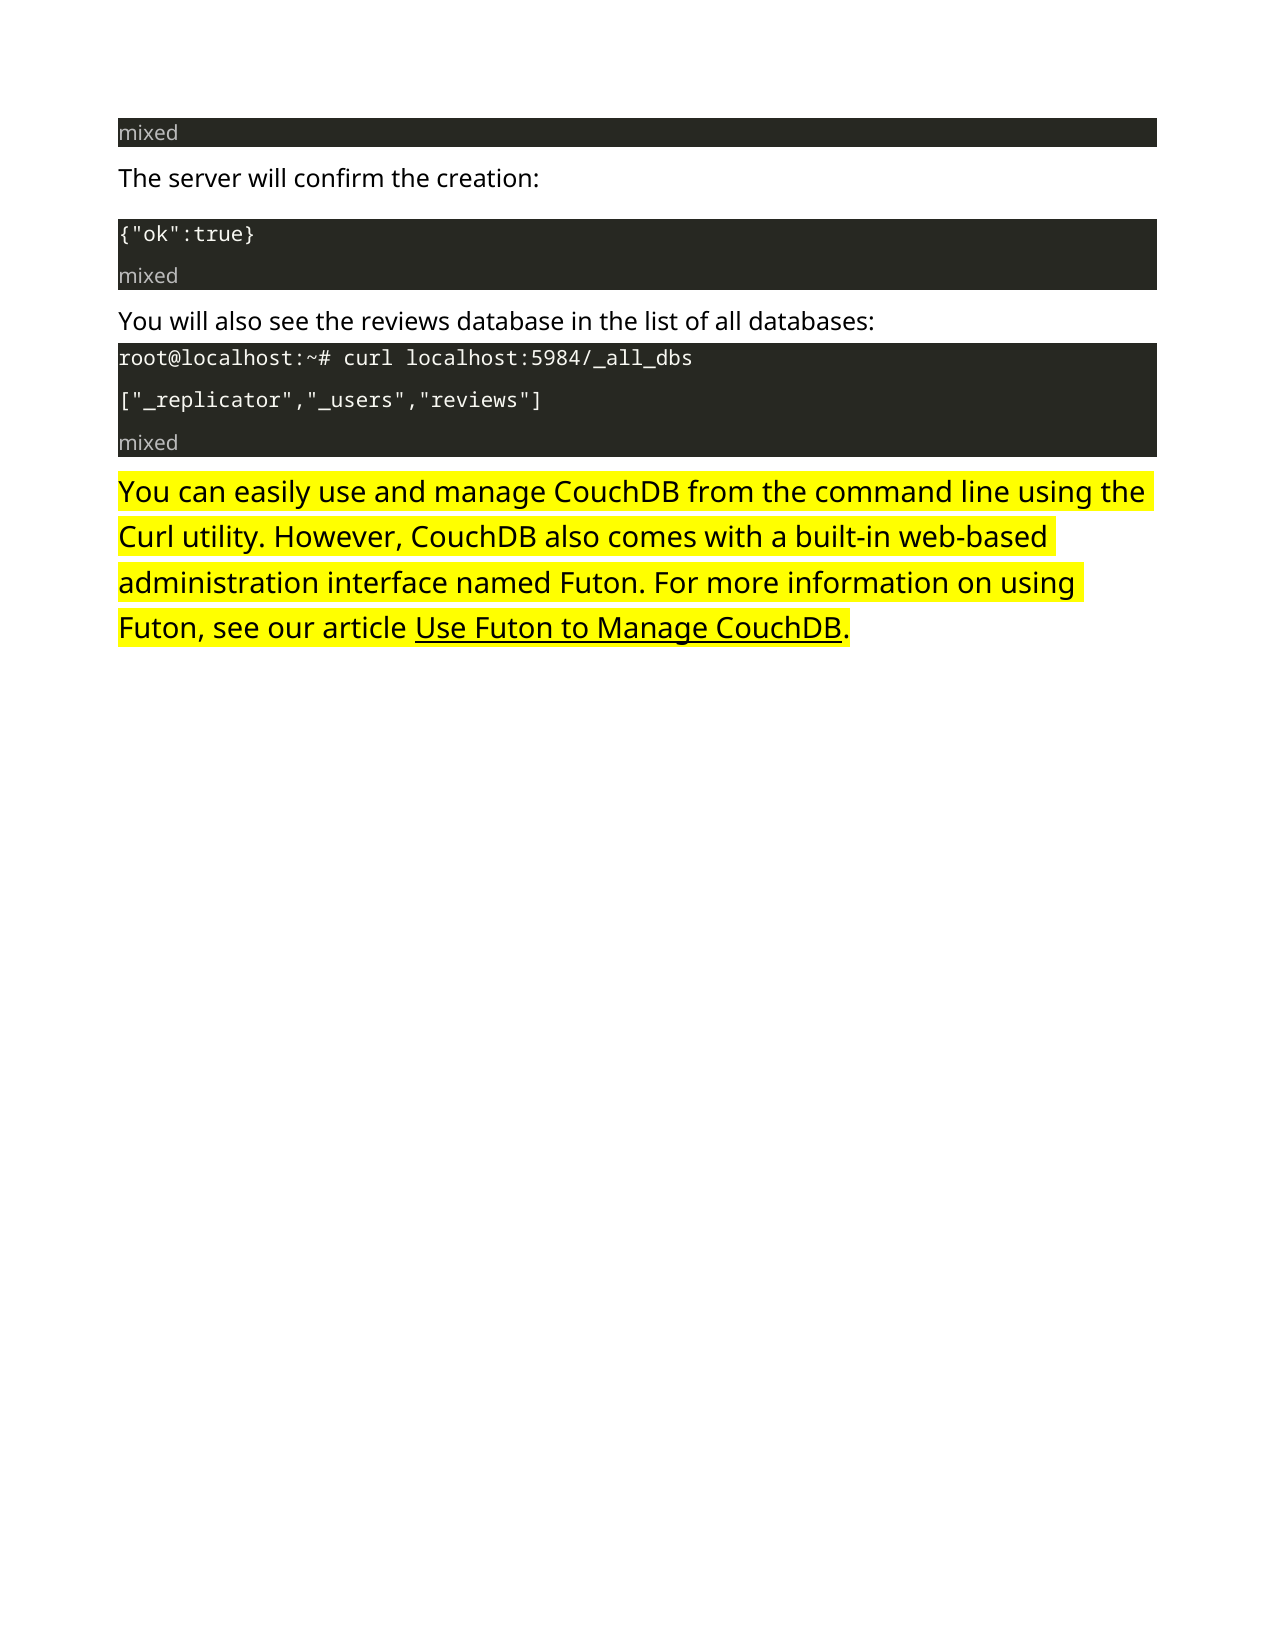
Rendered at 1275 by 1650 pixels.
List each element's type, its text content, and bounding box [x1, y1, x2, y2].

text root@localhost:~# curl localhost:5984/_all_dbs [118, 343, 1157, 371]
text ["_replicator","_users","reviews"] [118, 386, 1157, 414]
text You will also see the reviews database in the list of all databases: [118, 304, 1157, 338]
text You can easily use and manage CouchDB from the command line using the Curl utility. However, CouchDB also comes with a built-in web-based administration interface named Futon. For more information on using Futon, see our article Use Futon to Manage CouchDB. [118, 471, 1157, 647]
text mixed [118, 428, 1157, 457]
text mixed [118, 261, 1157, 290]
text {"ok":true} [118, 219, 1157, 247]
text mixed [118, 118, 1157, 147]
text The server will confirm the creation: [118, 161, 1157, 195]
